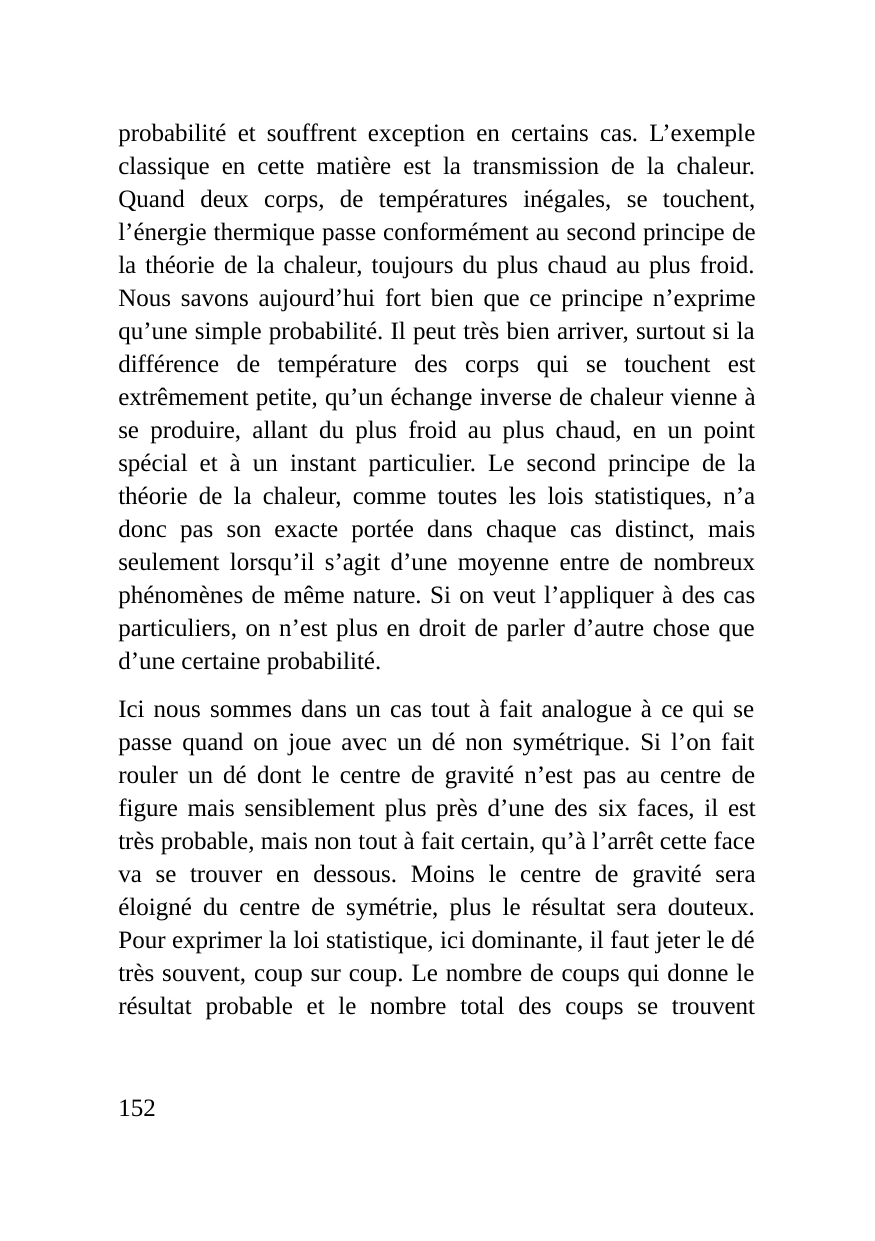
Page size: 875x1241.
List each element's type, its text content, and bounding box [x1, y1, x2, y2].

text Ici nous sommes dans un cas tout à fait analogue à ce qui se passe quand on joue avec un dé non symétrique. Si l’on fait rouler un dé dont le centre de gravité n’est pas au centre de figure mais sensiblement plus près d’une des six faces, il est très probable, mais non tout à fait certain, qu’à l’arrêt cette face va se trouver en dessous. Moins le centre de gravité sera éloigné du centre de symétrie, plus le résultat sera douteux. Pour exprimer la loi statistique, ici dominante, il faut jeter le dé très souvent, coup sur coup. Le nombre de coups qui donne le résultat probable et le nombre total des coups se trouvent [118, 694, 756, 1020]
text probabilité et souffrent exception en certains cas. L’exemple classique en cette matière est la transmission de la chaleur. Quand deux corps, de températures inégales, se touchent, l’énergie thermique passe conformément au second principe de la théorie de la chaleur, toujours du plus chaud au plus froid. Nous savons aujourd’hui fort bien que ce principe n’exprime qu’une simple probabilité. Il peut très bien arriver, surtout si la différence de température des corps qui se touchent est extrêmement petite, qu’un échange inverse de chaleur vienne à se produire, allant du plus froid au plus chaud, en un point spécial et à un instant particulier. Le second principe de la théorie de la chaleur, comme toutes les lois statistiques, n’a donc pas son exacte portée dans chaque cas distinct, mais seulement lorsqu’il s’agit d’une moyenne entre de nombreux phénomènes de même nature. Si on veut l’appliquer à des cas particuliers, on n’est plus en droit de parler d’autre chose que d’une certaine probabilité. [118, 118, 756, 675]
